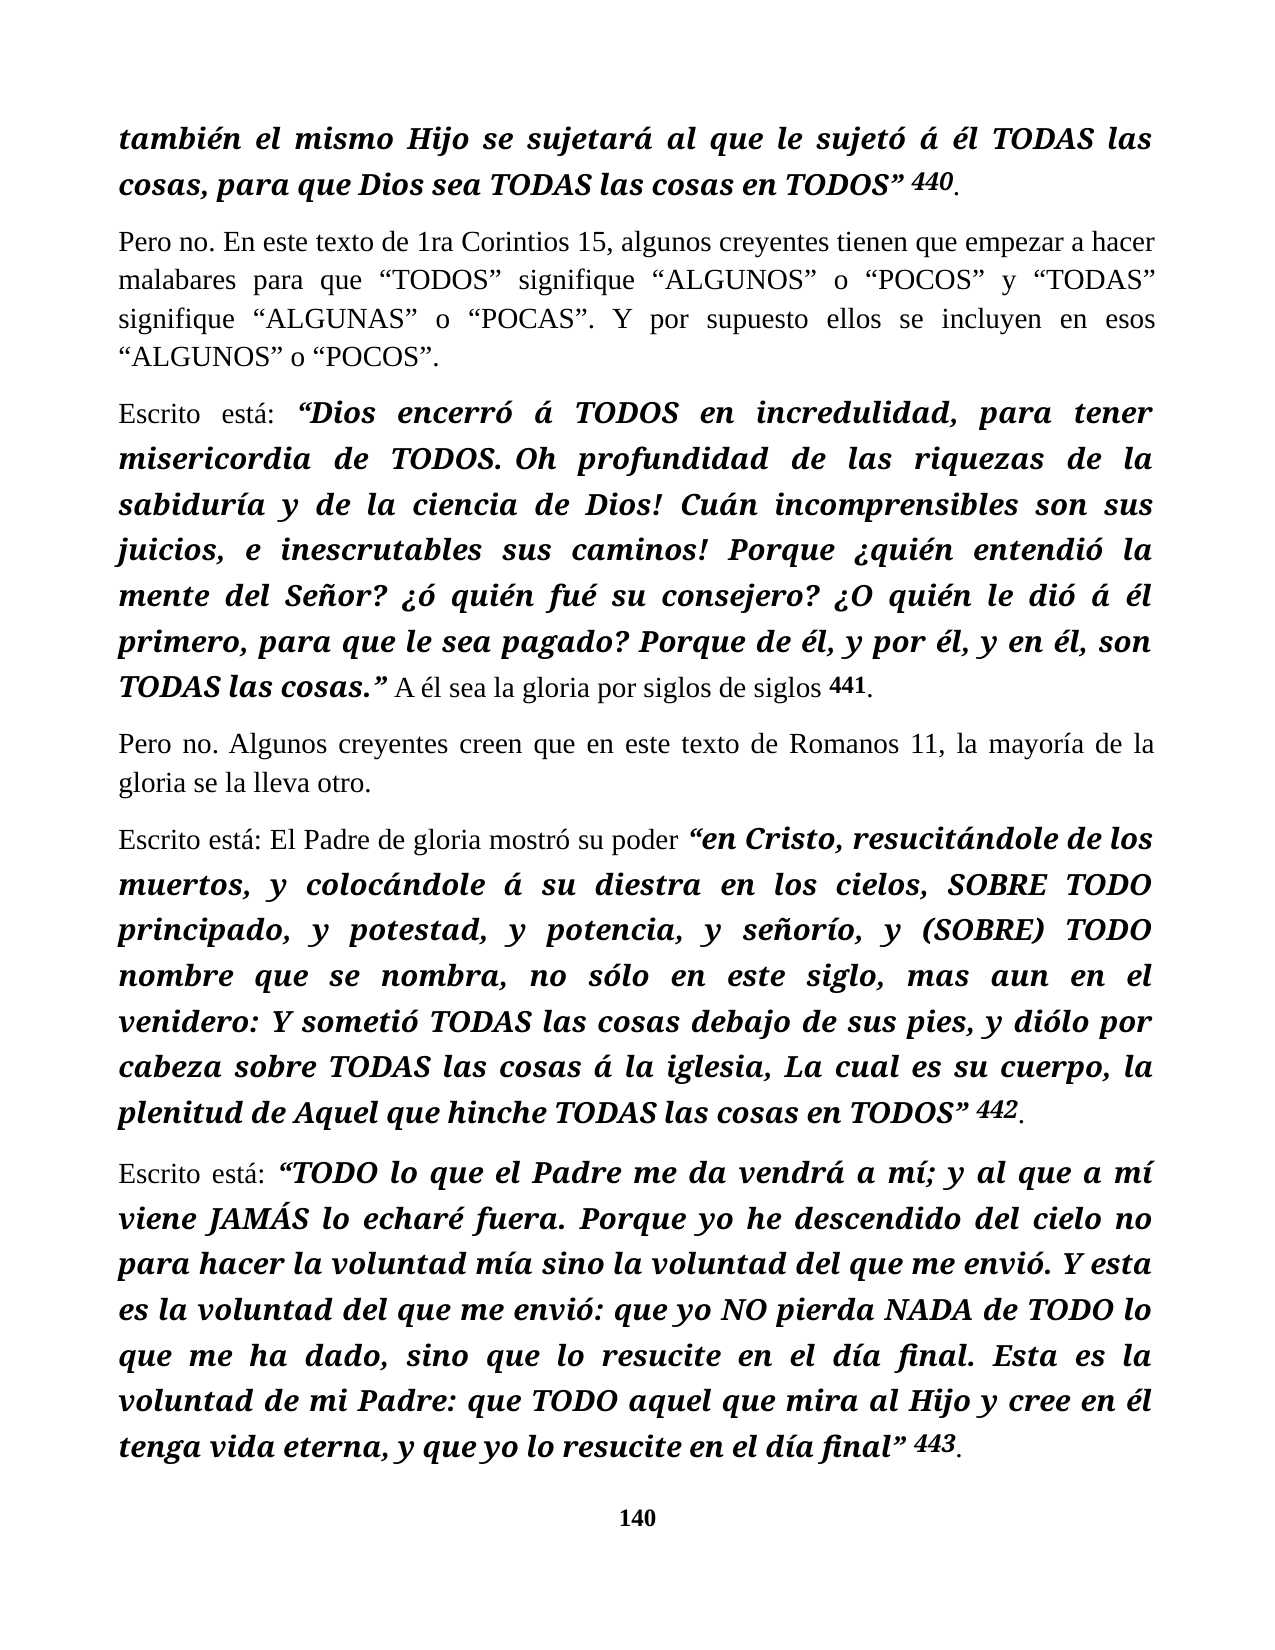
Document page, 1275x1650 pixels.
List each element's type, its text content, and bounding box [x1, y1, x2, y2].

text también el mismo Hijo se sujetará al que le sujetó á él TODAS las cosas, para que Dios sea TODAS las cosas en TODOS” . [118, 118, 1157, 203]
text Escrito está: “TODO lo que el Padre me da vendrá a mí; y al que a mí viene JAMÁS lo echaré fuera. Porque yo he descendido del cielo no para hacer la voluntad mía sino la voluntad del que me envió. Y esta es la voluntad del que me envió: que yo NO pierda NADA de TODO lo que me ha dado, sino que lo resucite en el día final. Esta es la voluntad de mi Padre: que TODO aquel que mira al Hijo y cree en él tenga vida eterna, y que yo lo resucite en el día final” . [118, 1152, 1157, 1466]
text Escrito está: El Padre de gloria mostró su poder “en Cristo, resucitándole de los muertos, y colocándole á su diestra en los cielos, SOBRE TODO principado, y potestad, y potencia, y señorío, y (SOBRE) TODO nombre que se nombra, no sólo en este siglo, mas aun en el venidero: Y sometió TODAS las cosas debajo de sus pies, y diólo por cabeza sobre TODAS las cosas á la iglesia, La cual es su cuerpo, la plenitud de Aquel que hinche TODAS las cosas en TODOS” . [118, 818, 1157, 1132]
text Pero no. En este texto de 1ra Corintios 15, algunos creyentes tienen que empezar a hacer malabares para que “TODOS” signifique “ALGUNOS” o “POCOS” y “TODAS” signifique “ALGUNAS” o “POCAS”. Y por supuesto ellos se incluyen en esos “ALGUNOS” o “POCOS”. [118, 224, 1157, 373]
text Pero no. Algunos creyentes creen que en este texto de Romanos 11, la mayoría de la gloria se la lleva otro. [118, 727, 1157, 799]
text Escrito está: “Dios encerró á TODOS en incredulidad, para tener misericordia de TODOS. Oh profundidad de las riquezas de la sabiduría y de la ciencia de Dios! ­Cuán incomprensibles son sus juicios, e inescrutables sus caminos! Porque ¿quién entendió la mente del Señor? ¿ó quién fué su consejero? ¿O quién le dió á él primero, para que le sea pagado? Porque de él, y por él, y en él, son TODAS las cosas.” A él sea la gloria por siglos de siglos . [118, 393, 1157, 706]
